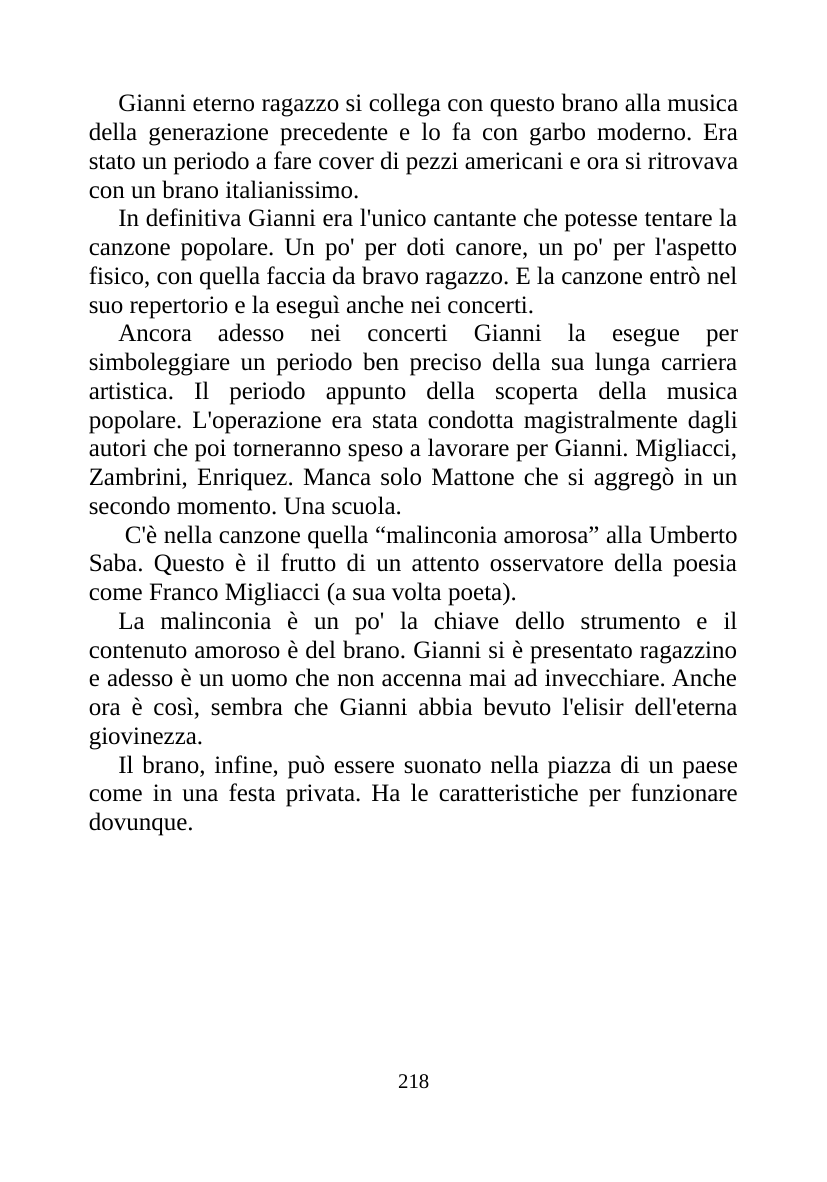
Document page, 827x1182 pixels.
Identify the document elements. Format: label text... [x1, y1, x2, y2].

text Il brano, infine, può essere suonato nella piazza di un paese come in una festa privata. Ha le caratteristiche per funzionare dovunque. [88, 750, 738, 836]
text Gianni eterno ragazzo si collega con questo brano alla musica della generazione precedente e lo fa con garbo moderno. Era stato un periodo a fare cover di pezzi americani e ora si ritrovava con un brano italianissimo. [88, 88, 738, 203]
text In definitiva Gianni era l'unico cantante che potesse tentare la canzone popolare. Un po' per doti canore, un po' per l'aspetto fisico, con quella faccia da bravo ragazzo. E la canzone entrò nel suo repertorio e la eseguì anche nei concerti. [88, 203, 738, 318]
text Ancora adesso nei concerti Gianni la esegue per simboleggiare un periodo ben preciso della sua lunga carriera artistica. Il periodo appunto della scoperta della musica popolare. L'operazione era stata condotta magistralmente dagli autori che poi torneranno speso a lavorare per Gianni. Migliacci, Zambrini, Enriquez. Manca solo Mattone che si aggregò in un secondo momento. Una scuola. [88, 318, 738, 520]
text La malinconia è un po' la chiave dello strumento e il contenuto amoroso è del brano. Gianni si è presentato ragazzino e adesso è un uomo che non accenna mai ad invecchiare. Anche ora è così, sembra che Gianni abbia bevuto l'elisir dell'eterna giovinezza. [88, 606, 738, 750]
text C'è nella canzone quella “malinconia amorosa” alla Umberto Saba. Questo è il frutto di un attento osservatore della poesia come Franco Migliacci (a sua volta poeta). [88, 520, 738, 606]
